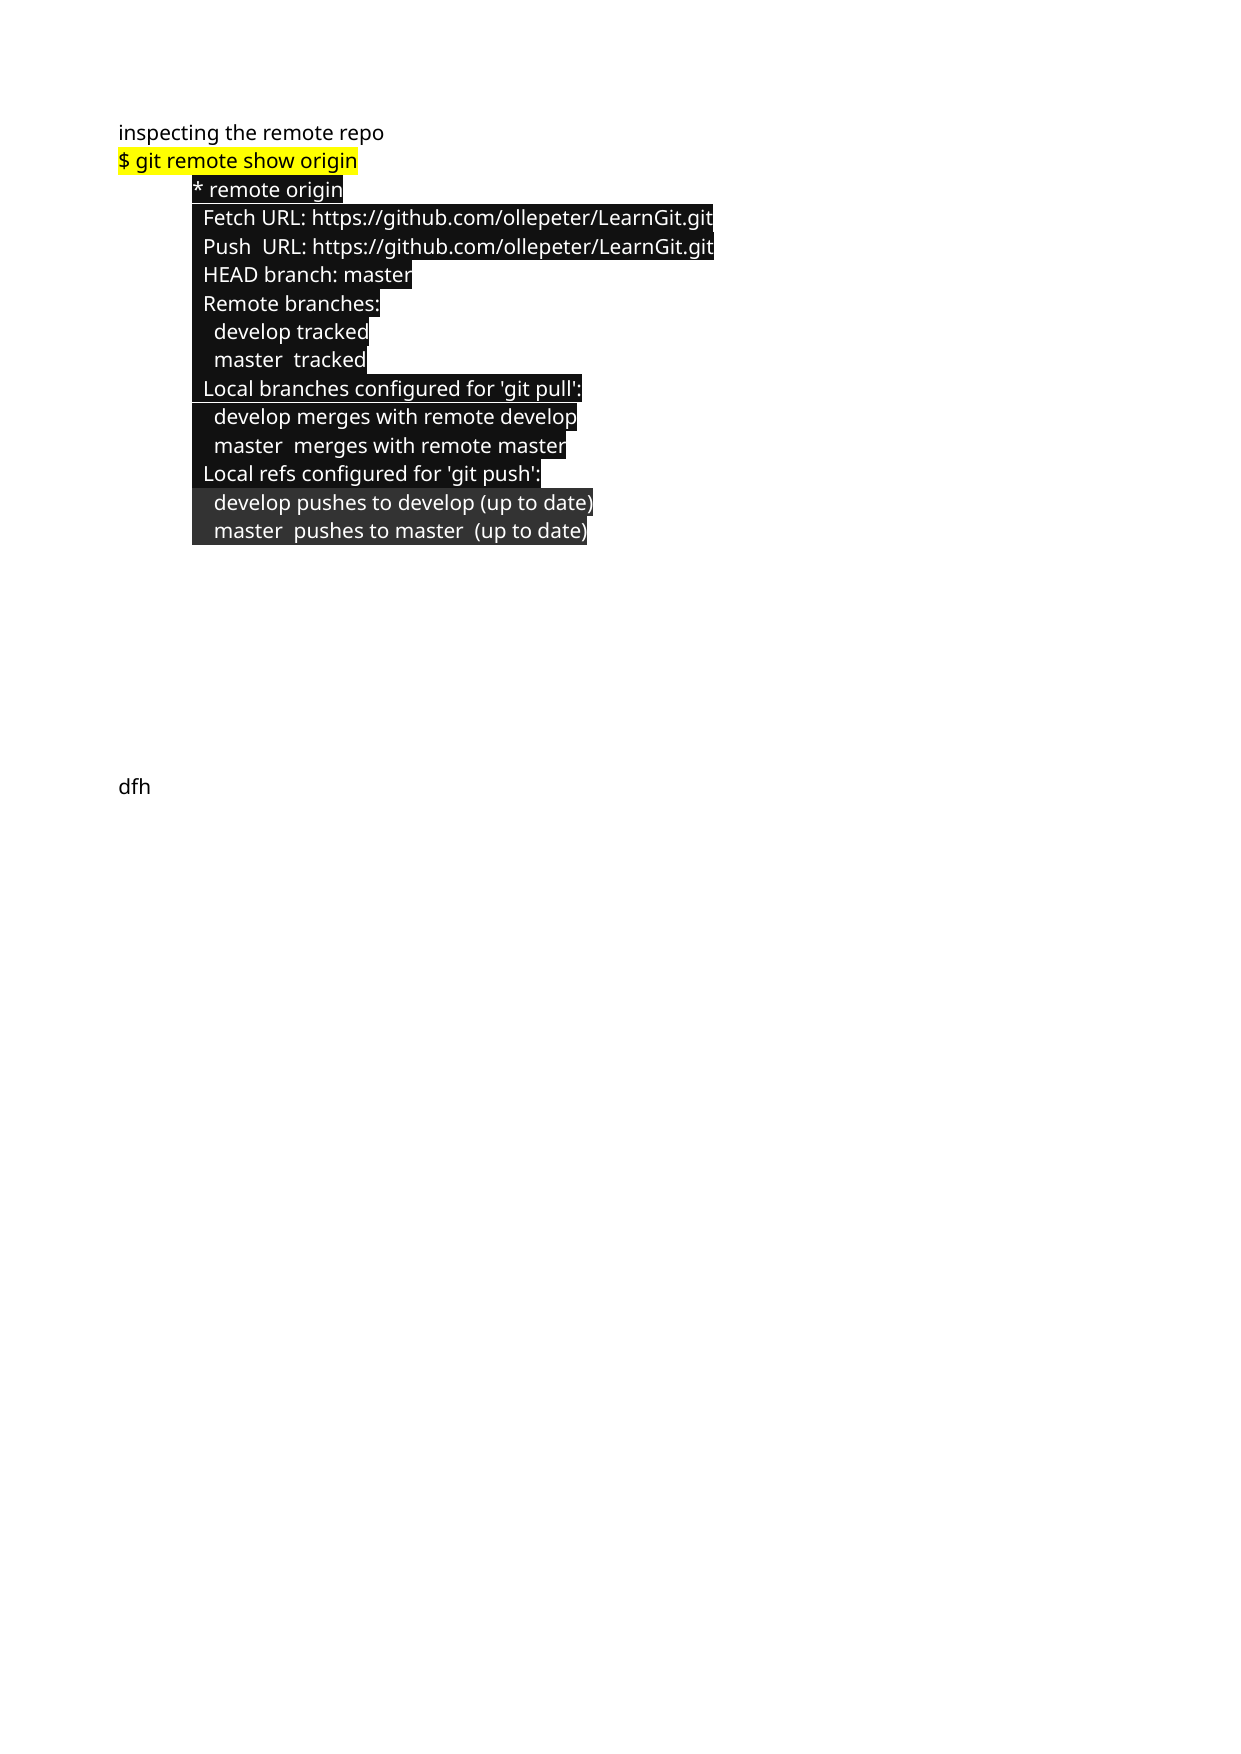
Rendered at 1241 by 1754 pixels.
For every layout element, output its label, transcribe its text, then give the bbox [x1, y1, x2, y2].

text develop tracked [192, 317, 1122, 346]
text Local branches configured for 'git pull': [192, 374, 1122, 402]
text Remote branches: [192, 289, 1122, 317]
text dfh [118, 772, 1122, 801]
text Local refs configured for 'git push': [192, 459, 1122, 488]
text * remote origin [192, 175, 1122, 203]
text develop merges with remote develop [192, 402, 1122, 431]
text Push URL: https://github.com/ollepeter/LearnGit.git [192, 232, 1122, 260]
text master tracked [192, 346, 1122, 374]
text master merges with remote master [192, 431, 1122, 459]
text Fetch URL: https://github.com/ollepeter/LearnGit.git [192, 203, 1122, 232]
text master pushes to master (up to date) [192, 516, 1122, 545]
text develop pushes to develop (up to date) [192, 488, 1122, 516]
text $ git remote show origin [118, 147, 1122, 175]
text HEAD branch: master [192, 260, 1122, 289]
text inspecting the remote repo [118, 118, 1122, 147]
